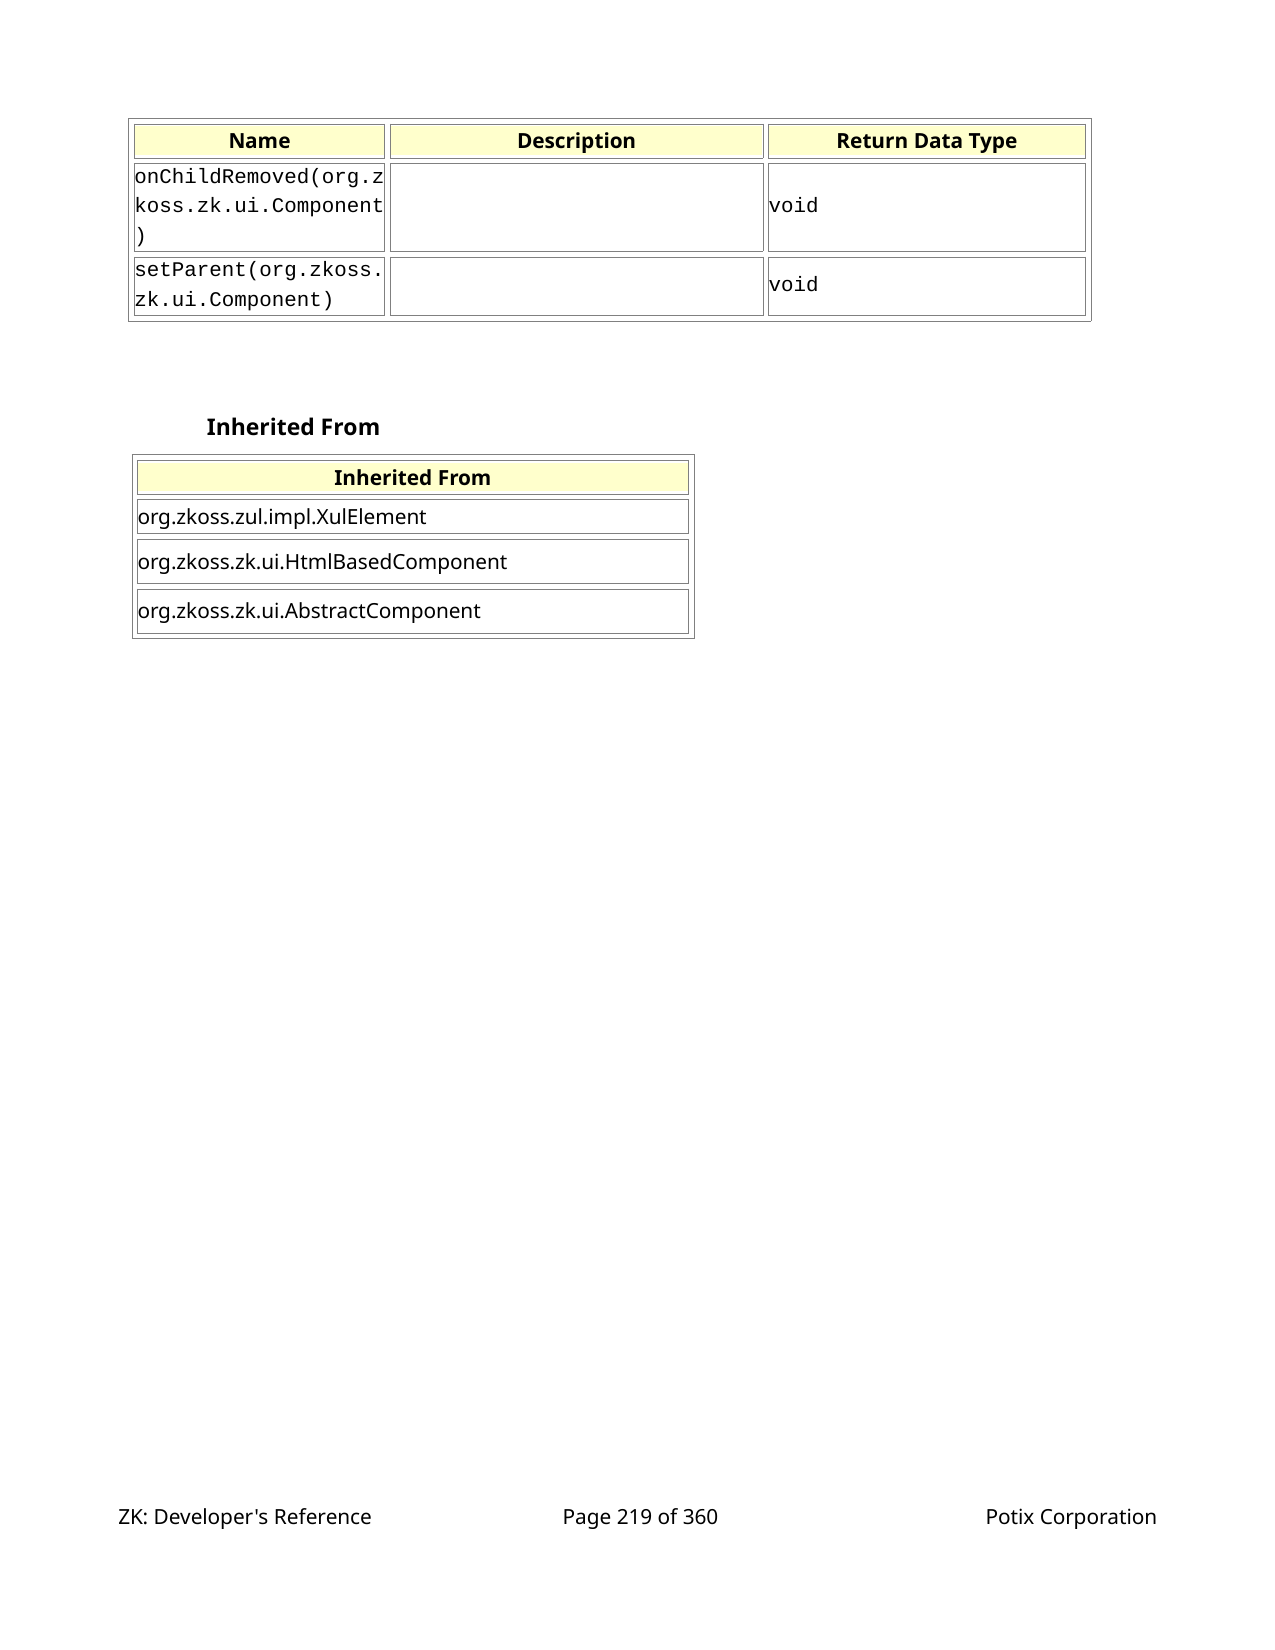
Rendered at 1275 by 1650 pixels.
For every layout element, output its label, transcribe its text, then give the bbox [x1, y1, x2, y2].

table_header Return Data Type [765, 119, 1088, 158]
table_cell onChildRemoved(org.zkoss.zk.ui.Component) [131, 158, 387, 251]
table_cell setParent(org.zkoss.zk.ui.Component) [131, 251, 387, 315]
table_header Inherited From [134, 455, 691, 494]
table_header Name [131, 119, 387, 158]
table_cell [387, 251, 765, 315]
table_cell [387, 158, 765, 251]
table_cell org.zkoss.zul.impl.XulElement [134, 494, 691, 533]
table_cell org.zkoss.zk.ui.AbstractComponent [134, 583, 691, 633]
table_header Description [387, 119, 765, 158]
subtitle Inherited From [207, 411, 1157, 442]
table_cell [391, 164, 763, 251]
table_cell org.zkoss.zk.ui.HtmlBasedComponent [134, 533, 691, 583]
table_cell void [765, 251, 1088, 315]
table_cell [391, 258, 763, 315]
table_cell void [765, 158, 1088, 251]
